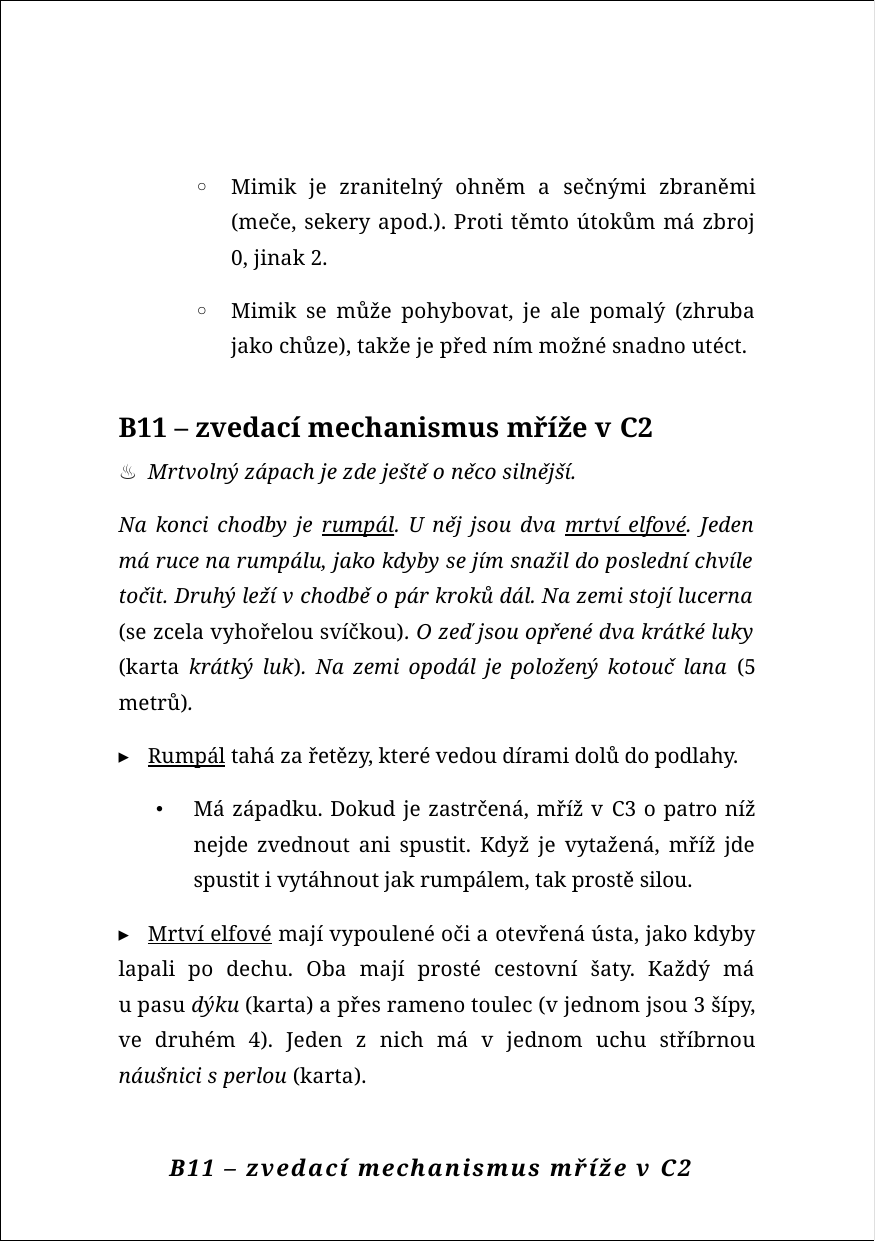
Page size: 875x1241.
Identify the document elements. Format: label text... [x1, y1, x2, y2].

list Mimik je zranitelný ohněm a⁠ sečnými zbraněmi (meče, sekery apod.). Proti těmto útokům má zbroj 0, jinak 2. [193, 172, 756, 271]
text ▸ Mrtví elfové mají vypoulené oči a⁠ otevřená ústa, jako kdyby lapali po dechu. Oba mají prosté cestovní šaty. Každý má u⁠ pasu dýku (karta) a⁠ přes rameno toulec (v⁠ jednom jsou 3 šípy, ve druhém 4). Jeden z⁠ nich má v⁠ jednom uchu stříbrnou náušnici s⁠ perlou (karta). [118, 919, 756, 1089]
text ▸ Rumpál tahá za řetězy, které vedou dírami dolů do podlahy. [118, 741, 756, 769]
text ♨ Mrtvolný zápach je zde ještě o⁠ něco silnější. [118, 457, 756, 486]
text Na konci chodby je rumpál. U⁠ něj jsou dva mrtví elfové. Jeden má ruce na rumpálu, jako kdyby se jím snažil do poslední chvíle točit. Druhý leží v⁠ chodbě o⁠ pár kroků dál. Na zemi stojí lucerna (se zcela vyhořelou svíčkou). O⁠ zeď jsou opřené dva krátké luky (karta krátký luk). Na zemi opodál je položený kotouč lana (5 metrů). [118, 510, 756, 716]
list Má západku. Dokud je zastrčená, mříž v⁠ C3 o⁠ patro níž nejde zvednout ani spustit. Když je vytažená, mříž jde spustit i⁠ vytáhnout jak rumpálem, tak prostě silou. [156, 794, 756, 894]
subtitle B11 – zvedací mechanismus mříže v⁠ C2 [118, 408, 756, 445]
list Mimik se může pohybovat, je ale pomalý (zhruba jako chůze), takže je před ním možné snadno utéct. [193, 296, 756, 360]
